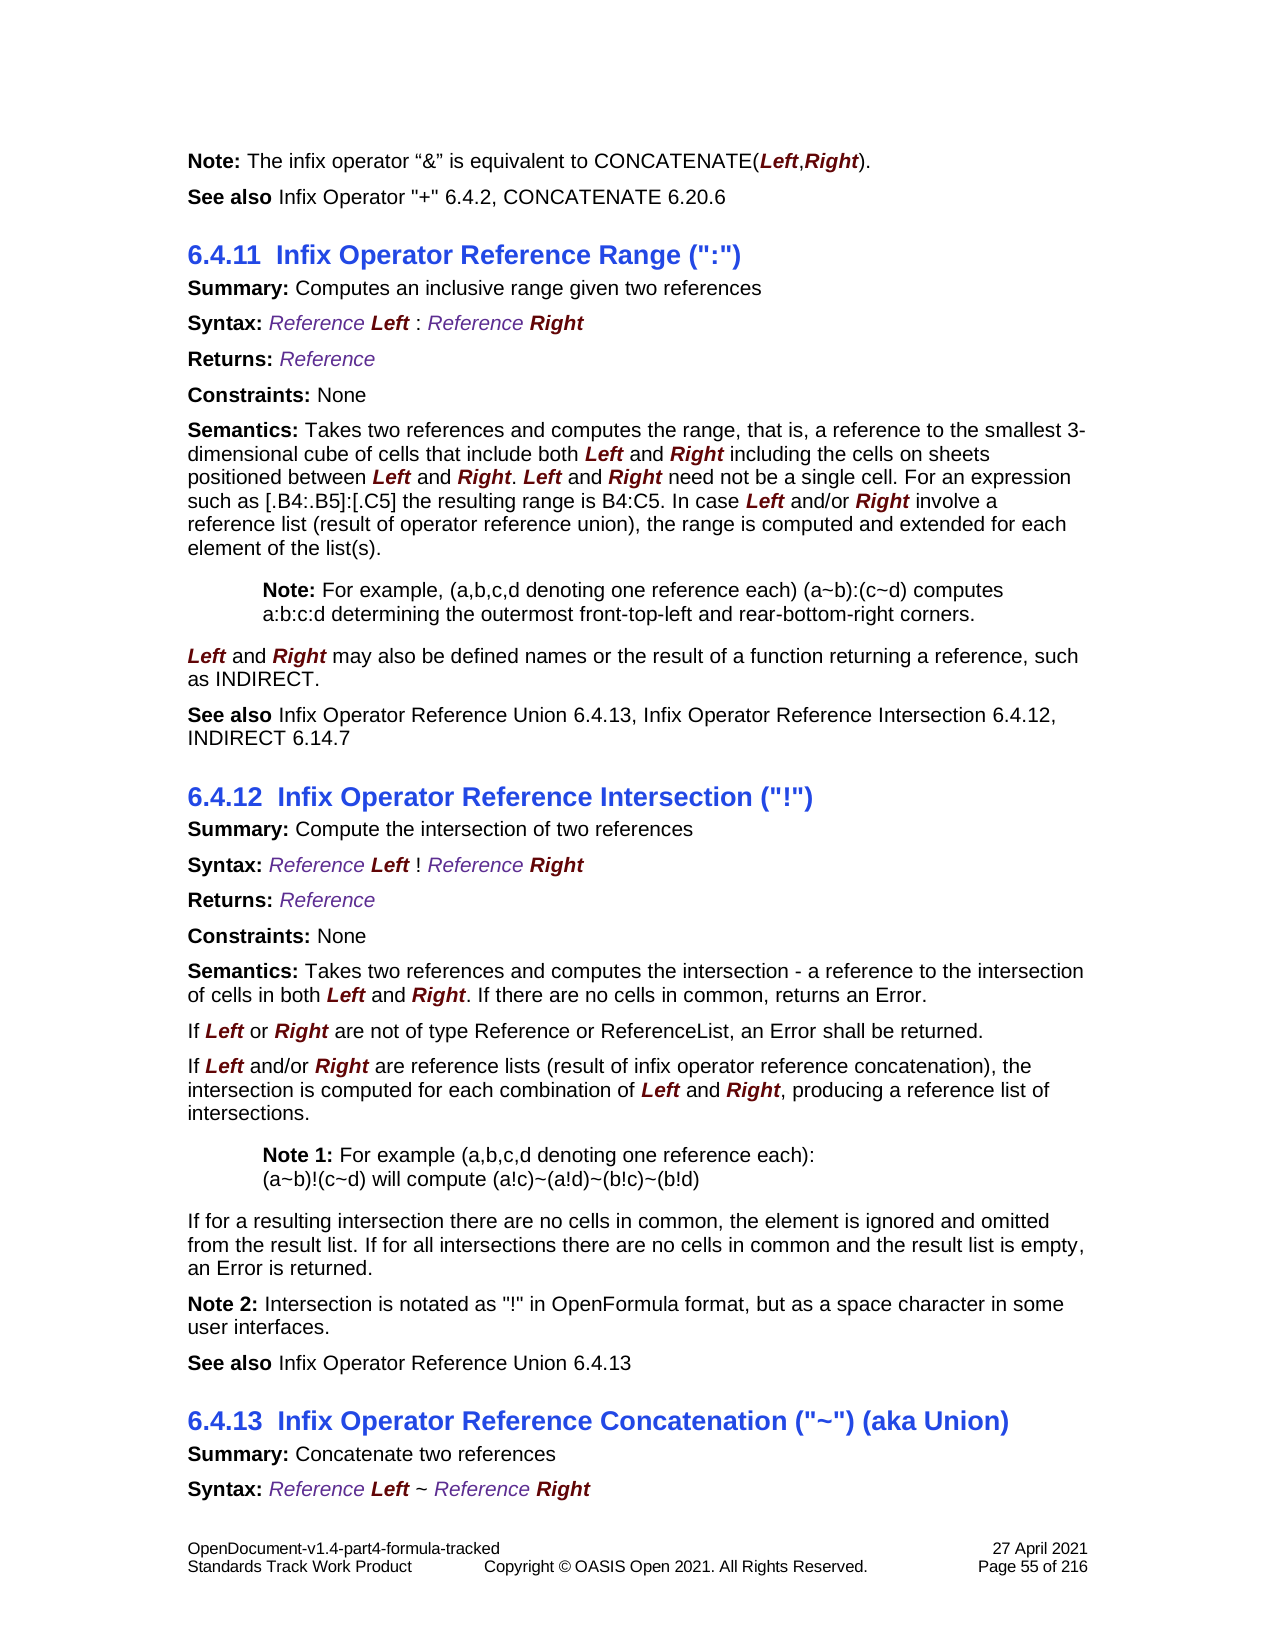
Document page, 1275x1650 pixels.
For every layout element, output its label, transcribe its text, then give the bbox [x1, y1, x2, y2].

text Summary: Computes an inclusive range given two references [187, 276, 1088, 300]
text See also Infix Operator "+" 6.4.2, CONCATENATE 6.20.6 [187, 186, 1088, 209]
text Summary: Compute the intersection of two references [187, 817, 1088, 841]
text Semantics: Takes two references and computes the intersection - a reference to the intersection of cells in both Left and Right. If there are no cells in common, returns an Error. [187, 960, 1088, 1007]
text Constraints: None [187, 383, 1088, 407]
text If for a resulting intersection there are no cells in common, the element is ignored and omitted from the result list. If for all intersections there are no cells in common and the result list is empty, an Error is returned. [187, 1209, 1088, 1280]
text Note 1: For example (a,b,c,d denoting one reference each): (a~b)!(c~d) will compute (a!c)~(a!d)~(b!c)~(b!d) [262, 1144, 1013, 1191]
text Returns: Reference [187, 889, 1088, 912]
subtitle Infix Operator Reference Range (":") [187, 240, 1088, 270]
text Semantics: Takes two references and computes the range, that is, a reference to the smallest 3-dimensional cube of cells that include both Left and Right including the cells on sheets positioned between Left and Right. Left and Right need not be a single cell. For an expression such as [.B4:.B5]:[.C5] the resulting range is B4:C5. In case Left and/or Right involve a reference list (result of operator reference union), the range is computed and extended for each element of the list(s). [187, 419, 1088, 560]
text Note 2: Intersection is notated as "!" in OpenFormula format, but as a space character in some user interfaces. [187, 1292, 1088, 1339]
text See also Infix Operator Reference Union 6.4.13, Infix Operator Reference Intersection 6.4.12, INDIRECT 6.14.7 [187, 703, 1088, 750]
text Left and Right may also be defined names or the result of a function returning a reference, such as INDIRECT. [187, 644, 1088, 691]
text Syntax: Reference Left ! Reference Right [187, 853, 1088, 877]
text If Left and/or Right are reference lists (result of infix operator reference concatenation), the intersection is computed for each combination of Left and Right, producing a reference list of intersections. [187, 1055, 1088, 1125]
text Returns: Reference [187, 347, 1088, 371]
subtitle Infix Operator Reference Intersection ("!") [187, 781, 1088, 811]
subtitle Infix Operator Reference Concatenation ("~") (aka Union) [187, 1406, 1088, 1436]
text Note: The infix operator “&” is equivalent to CONCATENATE(Left,Right). [187, 150, 1088, 173]
text Summary: Concatenate two references [187, 1442, 1088, 1466]
text See also Infix Operator Reference Union 6.4.13 [187, 1351, 1088, 1375]
text If Left or Right are not of type Reference or ReferenceList, an Error shall be returned. [187, 1019, 1088, 1043]
text Constraints: None [187, 924, 1088, 948]
text Syntax: Reference Left : Reference Right [187, 312, 1088, 335]
text Note: For example, (a,b,c,d denoting one reference each) (a~b):(c~d) computes a:b:c:d determining the outermost front-top-left and rear-bottom-right corners. [262, 578, 1013, 626]
text Syntax: Reference Left ~ Reference Right [187, 1478, 1088, 1501]
